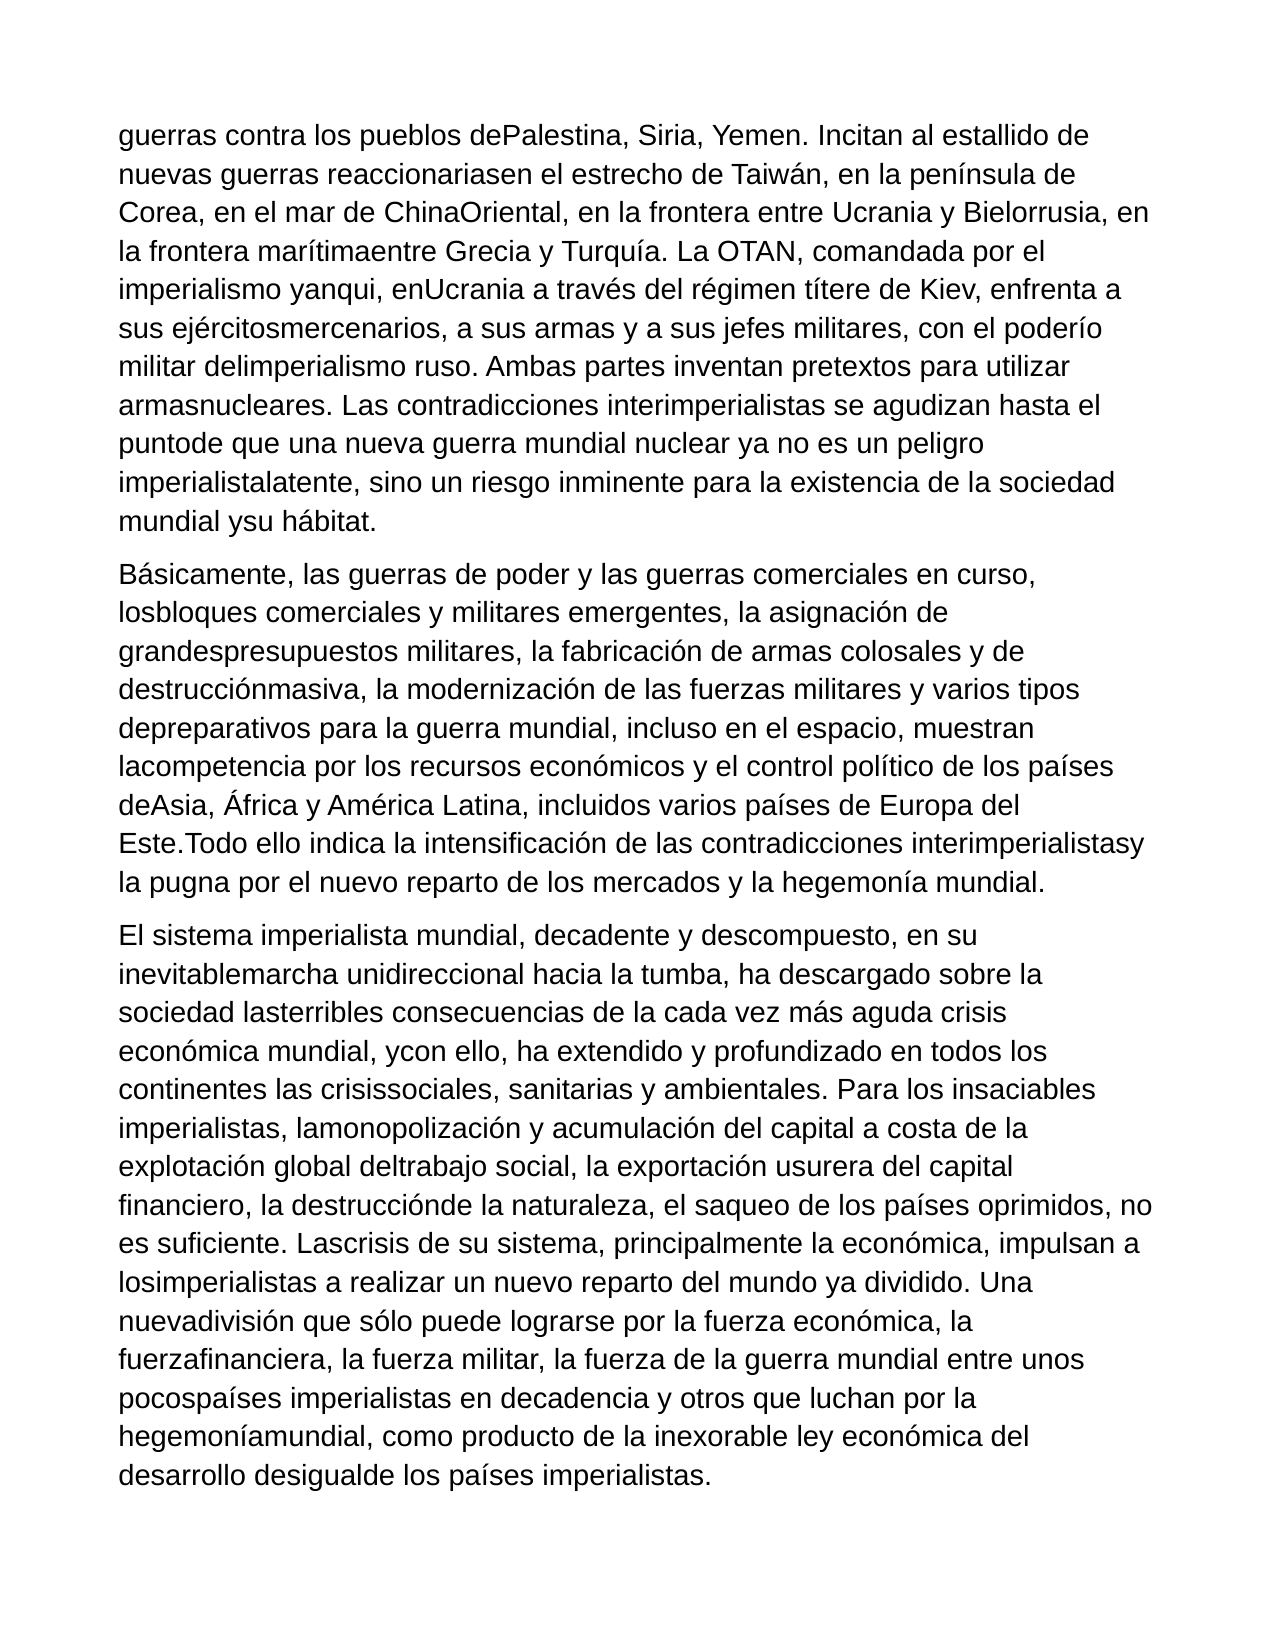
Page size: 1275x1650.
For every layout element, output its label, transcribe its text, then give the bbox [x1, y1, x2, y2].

text El sistema imperialista mundial, decadente y descompuesto, en su inevitablemarcha unidireccional hacia la tumba, ha descargado sobre la sociedad lasterribles consecuencias de la cada vez más aguda crisis económica mundial, ycon ello, ha extendido y profundizado en todos los continentes las crisissociales, sanitarias y ambientales. Para los insaciables imperialistas, lamonopolización y acumulación del capital a costa de la explotación global deltrabajo social, la exportación usurera del capital financiero, la destrucciónde la naturaleza, el saqueo de los países oprimidos, no es suficiente. Lascrisis de su sistema, principalmente la económica, impulsan a losimperialistas a realizar un nuevo reparto del mundo ya dividido. Una nuevadivisión que sólo puede lograrse por la fuerza económica, la fuerzafinanciera, la fuerza militar, la fuerza de la guerra mundial entre unos pocospaíses imperialistas en decadencia y otros que luchan por la hegemoníamundial, como producto de la inexorable ley económica del desarrollo desigualde los países imperialistas. [118, 918, 1157, 1491]
text guerras contra los pueblos dePalestina, Siria, Yemen. Incitan al estallido de nuevas guerras reaccionariasen el estrecho de Taiwán, en la península de Corea, en el mar de ChinaOriental, en la frontera entre Ucrania y Bielorrusia, en la frontera marítimaentre Grecia y Turquía. La OTAN, comandada por el imperialismo yanqui, enUcrania a través del régimen títere de Kiev, enfrenta a sus ejércitosmercenarios, a sus armas y a sus jefes militares, con el poderío militar delimperialismo ruso. Ambas partes inventan pretextos para utilizar armasnucleares. Las contradicciones interimperialistas se agudizan hasta el puntode que una nueva guerra mundial nuclear ya no es un peligro imperialistalatente, sino un riesgo inminente para la existencia de la sociedad mundial ysu hábitat. [118, 118, 1157, 537]
text Básicamente, las guerras de poder y las guerras comerciales en curso, losbloques comerciales y militares emergentes, la asignación de grandespresupuestos militares, la fabricación de armas colosales y de destrucciónmasiva, la modernización de las fuerzas militares y varios tipos depreparativos para la guerra mundial, incluso en el espacio, muestran lacompetencia por los recursos económicos y el control político de los países deAsia, África y América Latina, incluidos varios países de Europa del Este.Todo ello indica la intensificación de las contradicciones interimperialistasy la pugna por el nuevo reparto de los mercados y la hegemonía mundial. [118, 557, 1157, 898]
